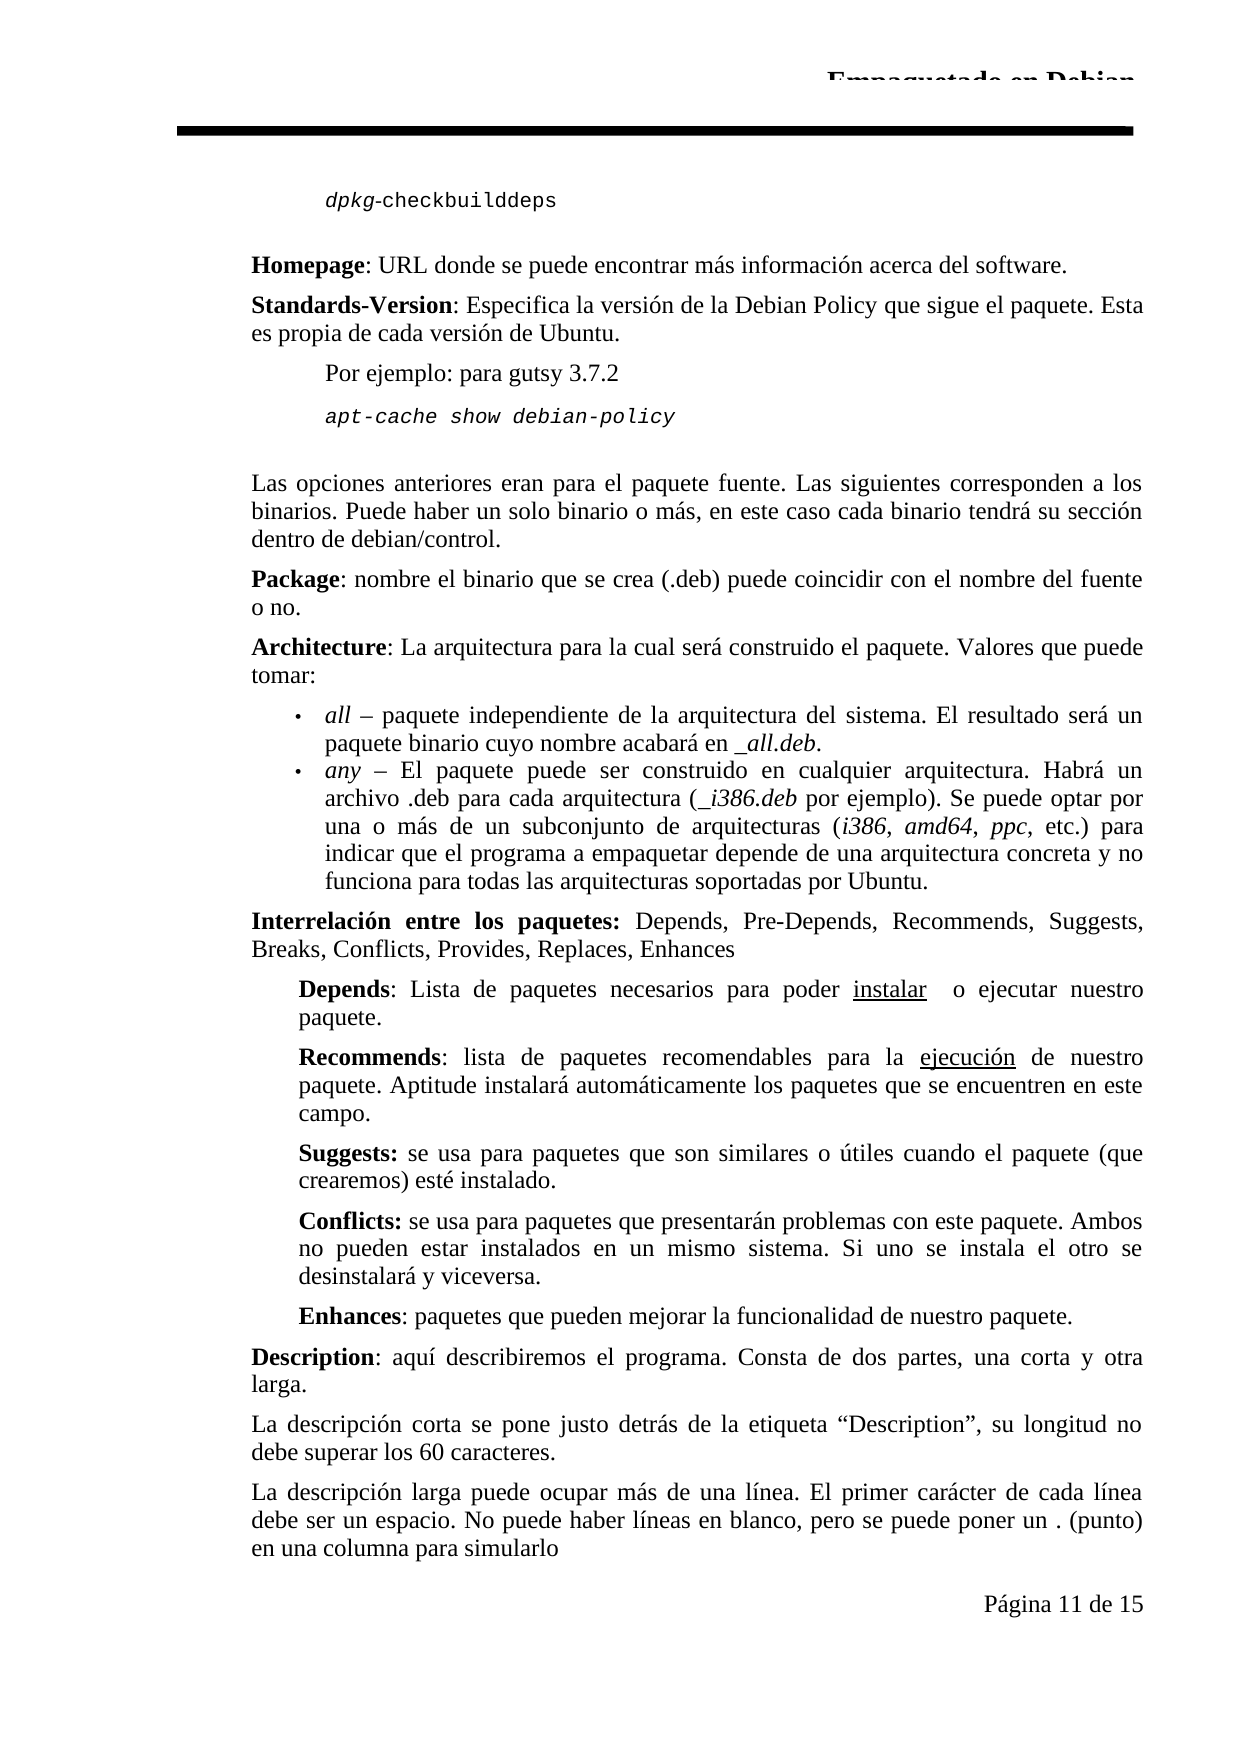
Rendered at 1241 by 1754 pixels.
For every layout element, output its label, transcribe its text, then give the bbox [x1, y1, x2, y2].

text La descripción larga puede ocupar más de una línea. El primer carácter de cada línea debe ser un espacio. No puede haber líneas en blanco, pero se puede poner un . (punto) en una columna para simularlo [251, 1478, 1144, 1562]
text La descripción corta se pone justo detrás de la etiqueta “Description”, su longitud no debe superar los 60 caracteres. [251, 1411, 1144, 1466]
text Enhances: paquetes que pueden mejorar la funcionalidad de nuestro paquete. [298, 1302, 1144, 1330]
text Standards-Version: Especifica la versión de la Debian Policy que sigue el paquete. Esta es propia de cada versión de Ubuntu. [251, 292, 1144, 347]
text Depends: Lista de paquetes necesarios para poder instalar o ejecutar nuestro paquete. [298, 975, 1144, 1031]
text Interrelación entre los paquetes: Depends, Pre-Depends, Recommends, Suggests, Breaks, Conflicts, Provides, Replaces, Enhances [251, 907, 1144, 963]
text Homepage: URL donde se puede encontrar más información acerca del software. [251, 251, 1144, 279]
text Por ejemplo: para gutsy 3.7.2 [251, 359, 1144, 387]
text Conflicts: se usa para paquetes que presentarán problemas con este paquete. Ambos no pueden estar instalados en un mismo sistema. Si uno se instala el otro se desinstalará y viceversa. [298, 1207, 1144, 1290]
text Description: aquí describiremos el programa. Consta de dos partes, una corta y otra larga. [251, 1343, 1144, 1398]
list any – El paquete puede ser construido en cualquier arquitectura. Habrá un archivo .deb para cada arquitectura (_i386.deb por ejemplo). Se puede optar por una o más de un subconjunto de arquitecturas (i386, amd64, ppc, etc.) para indicar que el programa a empaquetar depende de una arquitectura concreta y no funciona para todas las arquitecturas soportadas por Ubuntu. [295, 756, 1144, 895]
text Suggests: se usa para paquetes que son similares o útiles cuando el paquete (que crearemos) esté instalado. [298, 1139, 1144, 1194]
text Las opciones anteriores eran para el paquete fuente. Las siguientes corresponden a los binarios. Puede haber un solo binario o más, en este caso cada binario tendrá su sección dentro de debian/control. [251, 469, 1144, 553]
list all – paquete independiente de la arquitectura del sistema. El resultado será un paquete binario cuyo nombre acabará en _all.deb. [295, 701, 1144, 756]
text dpkg-checkbuilddeps [251, 187, 1096, 215]
text apt-cache show debian-policy [251, 406, 1096, 429]
text Recommends: lista de paquetes recomendables para la ejecución de nuestro paquete. Aptitude instalará automáticamente los paquetes que se encuentren en este campo. [298, 1043, 1144, 1126]
text Package: nombre el binario que se crea (.deb) puede coincidir con el nombre del fuente o no. [251, 565, 1144, 621]
text Architecture: La arquitectura para la cual será construido el paquete. Valores que puede tomar: [251, 633, 1144, 688]
